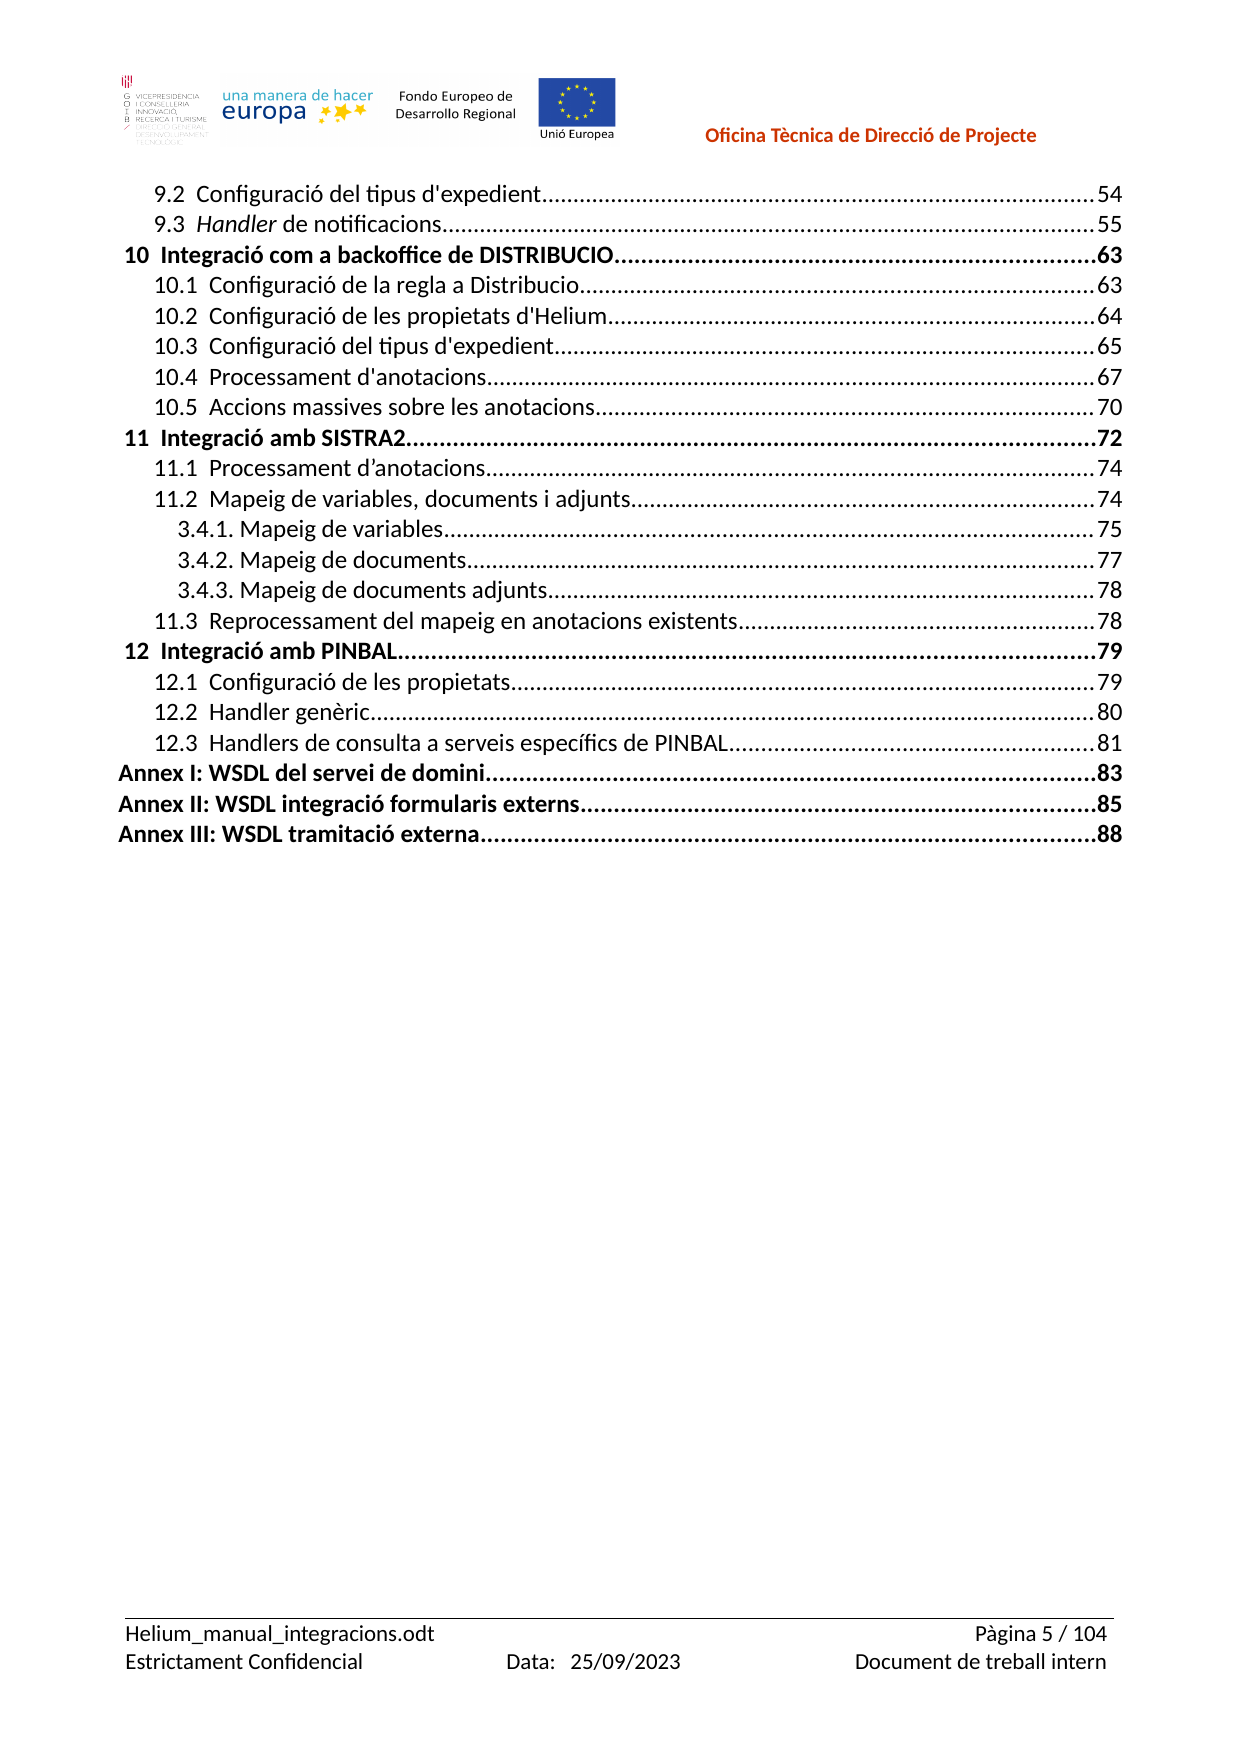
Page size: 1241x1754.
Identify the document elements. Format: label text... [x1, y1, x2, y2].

text 11.1 Processament d’anotacions 74 [148, 452, 1122, 483]
text 12.2 Handler genèric 80 [148, 697, 1122, 727]
text 3.4.3. Mapeig de documents adjunts 78 [177, 574, 1122, 605]
picture [118, 73, 213, 147]
text 12 Integració amb PINBAL 79 [118, 636, 1122, 666]
text 11.2 Mapeig de variables, documents i adjunts 74 [148, 483, 1122, 513]
text 10.3 Configuració del tipus d'expedient 65 [148, 330, 1122, 361]
text 11 Integració amb SISTRA2 72 [118, 422, 1122, 452]
text 10.2 Configuració de les propietats d'Helium 64 [148, 300, 1122, 330]
text Annex III: WSDL tramitació externa 88 [118, 819, 1122, 849]
text 12.3 Handlers de consulta a serveis específics de PINBAL 81 [148, 727, 1122, 758]
text 10.4 Processament d'anotacions 67 [148, 361, 1122, 391]
text 11.3 Reprocessament del mapeig en anotacions existents 78 [148, 605, 1122, 636]
text Annex II: WSDL integració formularis externs 85 [118, 788, 1122, 819]
text 10.5 Accions massives sobre les anotacions 70 [148, 391, 1122, 422]
text 9.3 Handler de notificacions 55 [148, 208, 1122, 239]
text 10.1 Configuració de la regla a Distribucio 63 [148, 269, 1122, 300]
text 3.4.2. Mapeig de documents 77 [177, 544, 1122, 574]
text 9.2 Configuració del tipus d'expedient 54 [148, 178, 1122, 208]
text 10 Integració com a backoffice de DISTRIBUCIO 63 [118, 239, 1122, 269]
text Annex I: WSDL del servei de domini 83 [118, 758, 1122, 788]
text 12.1 Configuració de les propietats 79 [148, 666, 1122, 697]
picture [219, 73, 621, 147]
text 3.4.1. Mapeig de variables 75 [177, 513, 1122, 544]
